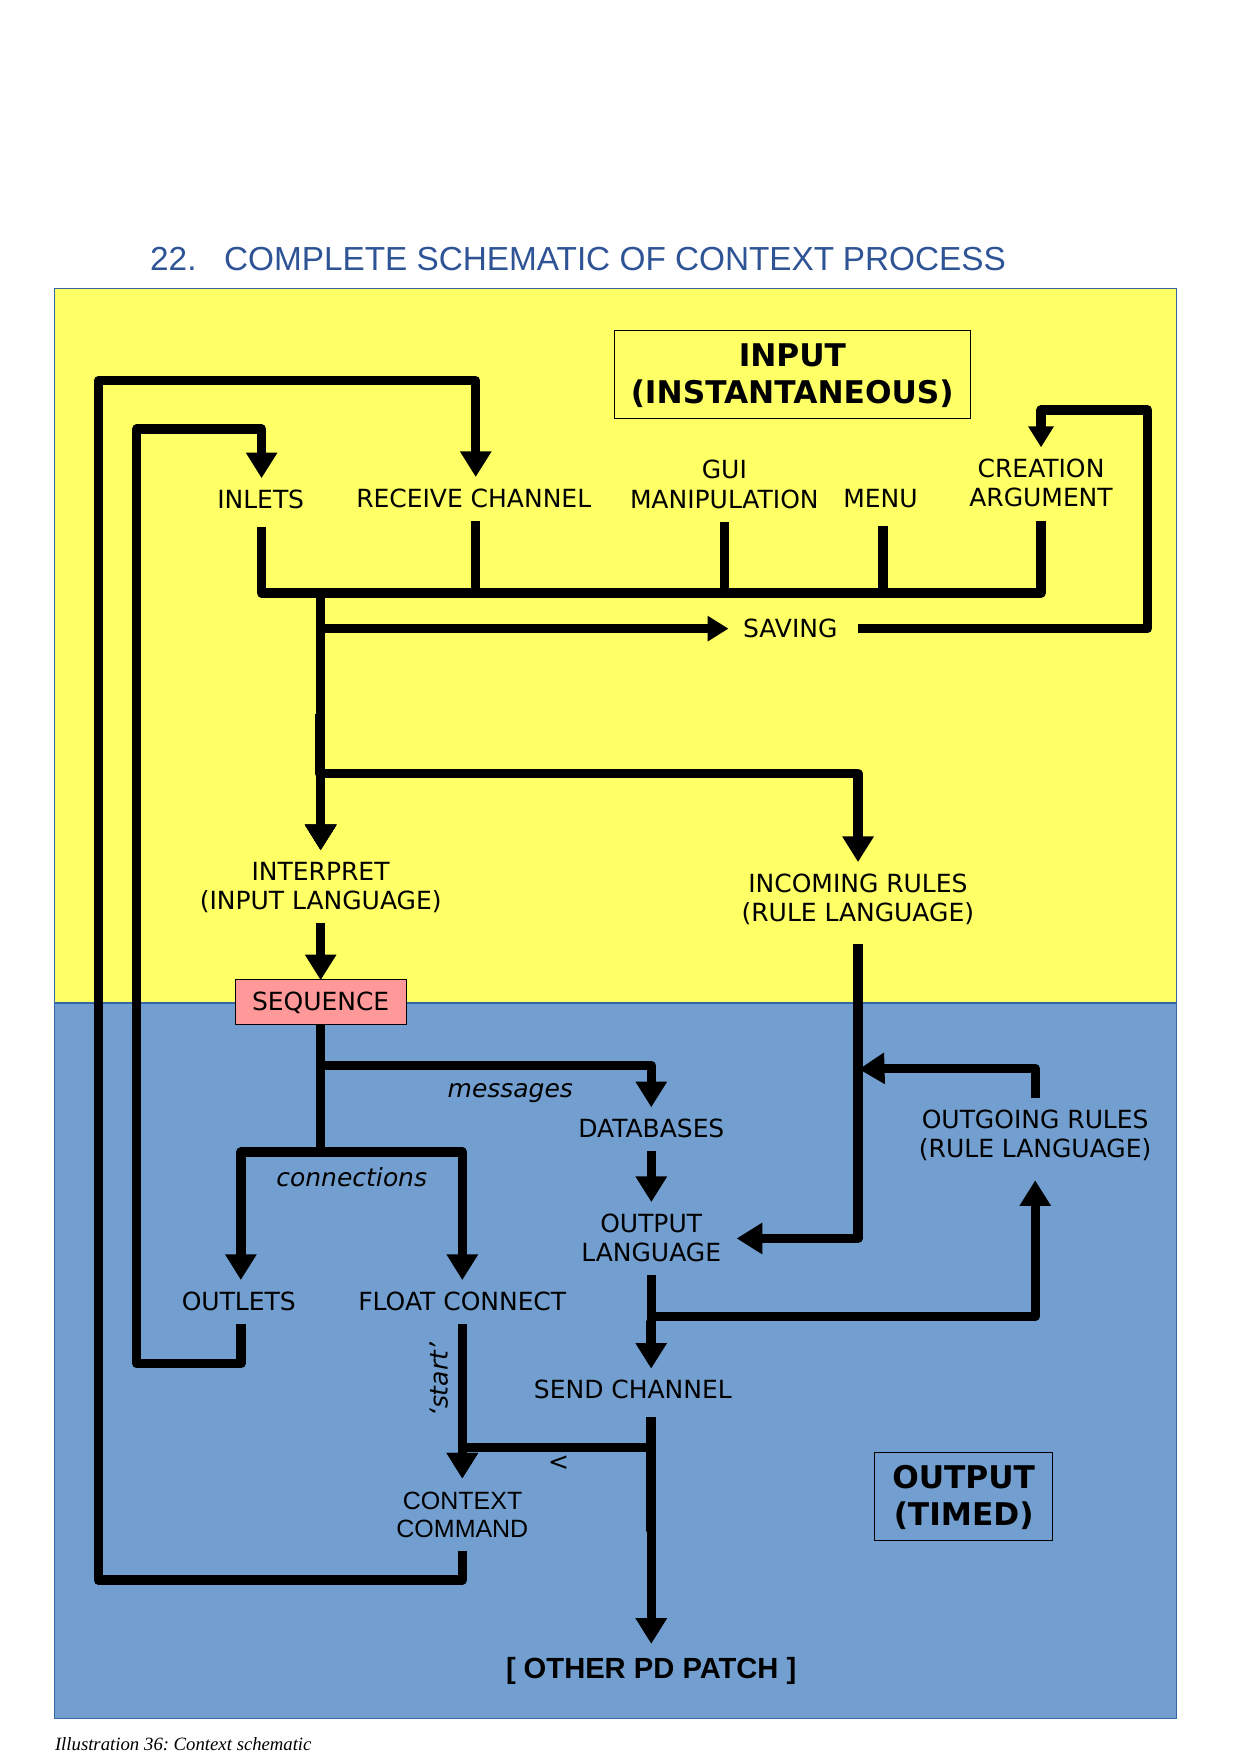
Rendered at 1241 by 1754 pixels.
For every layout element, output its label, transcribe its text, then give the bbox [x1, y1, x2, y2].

list Illustration 36: Context schematic [55, 1719, 1177, 1754]
subtitle COMPLETE SCHEMATIC OF CONTEXT PROCESS [150, 239, 1090, 277]
